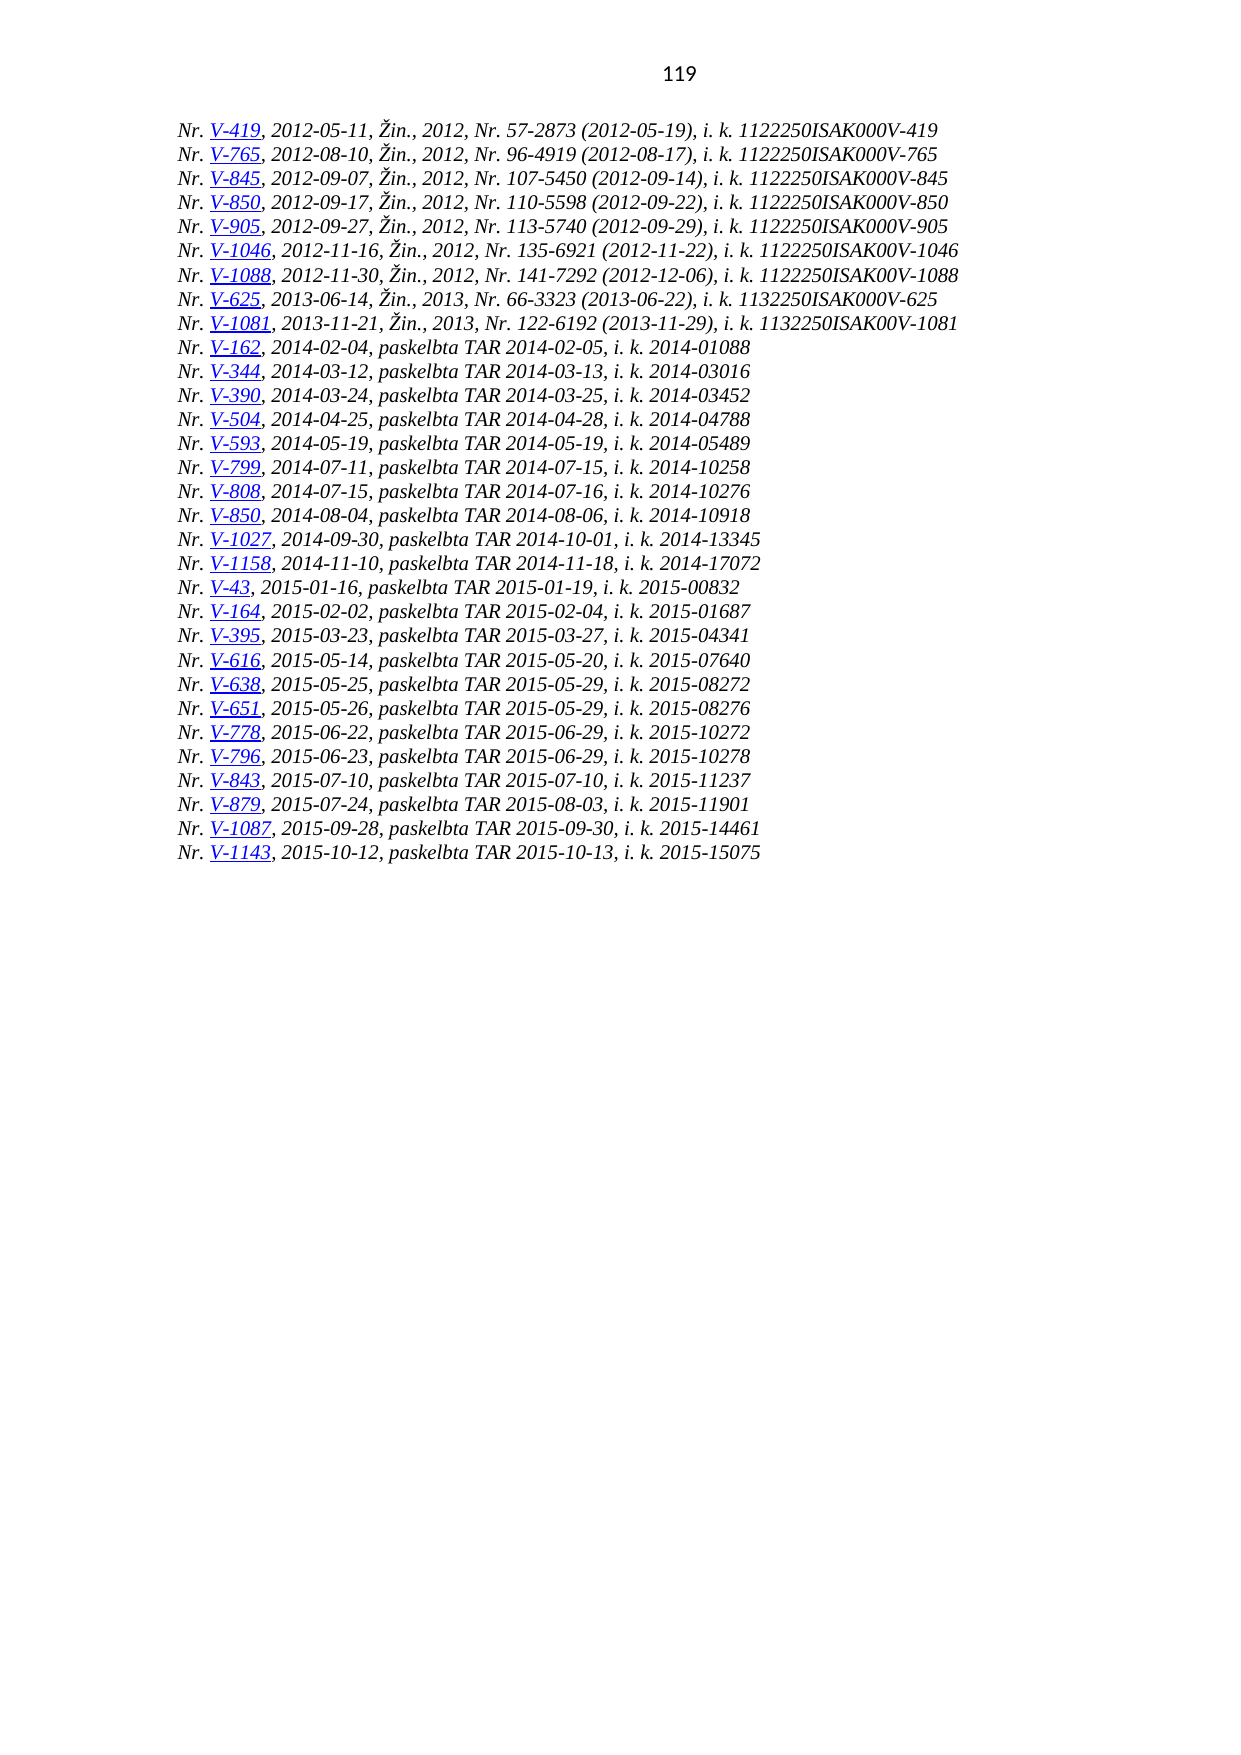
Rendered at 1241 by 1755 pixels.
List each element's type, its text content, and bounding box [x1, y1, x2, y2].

text Nr. V-778, 2015-06-22, paskelbta TAR 2015-06-29, i. k. 2015-10272 [177, 720, 1181, 744]
text Nr. V-390, 2014-03-24, paskelbta TAR 2014-03-25, i. k. 2014-03452 [177, 383, 1181, 407]
text Nr. V-43, 2015-01-16, paskelbta TAR 2015-01-19, i. k. 2015-00832 [177, 575, 1181, 599]
text Nr. V-162, 2014-02-04, paskelbta TAR 2014-02-05, i. k. 2014-01088 [177, 335, 1181, 359]
text Nr. V-344, 2014-03-12, paskelbta TAR 2014-03-13, i. k. 2014-03016 [177, 359, 1181, 383]
text Nr. V-395, 2015-03-23, paskelbta TAR 2015-03-27, i. k. 2015-04341 [177, 623, 1181, 647]
text Nr. V-796, 2015-06-23, paskelbta TAR 2015-06-29, i. k. 2015-10278 [177, 744, 1181, 768]
text Nr. V-845, 2012-09-07, Žin., 2012, Nr. 107-5450 (2012-09-14), i. k. 1122250ISAK000V-845 [177, 166, 1181, 190]
text Nr. V-419, 2012-05-11, Žin., 2012, Nr. 57-2873 (2012-05-19), i. k. 1122250ISAK000V-419 [177, 118, 1181, 142]
text Nr. V-1158, 2014-11-10, paskelbta TAR 2014-11-18, i. k. 2014-17072 [177, 551, 1181, 575]
text Nr. V-799, 2014-07-11, paskelbta TAR 2014-07-15, i. k. 2014-10258 [177, 455, 1181, 479]
text Nr. V-1046, 2012-11-16, Žin., 2012, Nr. 135-6921 (2012-11-22), i. k. 1122250ISAK00V-1046 [177, 238, 1181, 262]
text Nr. V-765, 2012-08-10, Žin., 2012, Nr. 96-4919 (2012-08-17), i. k. 1122250ISAK000V-765 [177, 142, 1181, 166]
text Nr. V-593, 2014-05-19, paskelbta TAR 2014-05-19, i. k. 2014-05489 [177, 431, 1181, 455]
text Nr. V-651, 2015-05-26, paskelbta TAR 2015-05-29, i. k. 2015-08276 [177, 696, 1181, 720]
text Nr. V-843, 2015-07-10, paskelbta TAR 2015-07-10, i. k. 2015-11237 [177, 768, 1181, 792]
text Nr. V-1143, 2015-10-12, paskelbta TAR 2015-10-13, i. k. 2015-15075 [177, 840, 1181, 864]
text Nr. V-625, 2013-06-14, Žin., 2013, Nr. 66-3323 (2013-06-22), i. k. 1132250ISAK000V-625 [177, 287, 1181, 311]
text Nr. V-850, 2012-09-17, Žin., 2012, Nr. 110-5598 (2012-09-22), i. k. 1122250ISAK000V-850 [177, 190, 1181, 214]
text Nr. V-879, 2015-07-24, paskelbta TAR 2015-08-03, i. k. 2015-11901 [177, 792, 1181, 816]
text Nr. V-638, 2015-05-25, paskelbta TAR 2015-05-29, i. k. 2015-08272 [177, 672, 1181, 696]
text Nr. V-164, 2015-02-02, paskelbta TAR 2015-02-04, i. k. 2015-01687 [177, 599, 1181, 623]
text Nr. V-850, 2014-08-04, paskelbta TAR 2014-08-06, i. k. 2014-10918 [177, 503, 1181, 527]
text Nr. V-504, 2014-04-25, paskelbta TAR 2014-04-28, i. k. 2014-04788 [177, 407, 1181, 431]
text Nr. V-616, 2015-05-14, paskelbta TAR 2015-05-20, i. k. 2015-07640 [177, 647, 1181, 672]
text Nr. V-1027, 2014-09-30, paskelbta TAR 2014-10-01, i. k. 2014-13345 [177, 527, 1181, 551]
text Nr. V-1087, 2015-09-28, paskelbta TAR 2015-09-30, i. k. 2015-14461 [177, 816, 1181, 840]
text Nr. V-808, 2014-07-15, paskelbta TAR 2014-07-16, i. k. 2014-10276 [177, 479, 1181, 503]
text Nr. V-1088, 2012-11-30, Žin., 2012, Nr. 141-7292 (2012-12-06), i. k. 1122250ISAK00V-1088 [177, 262, 1181, 287]
text Nr. V-1081, 2013-11-21, Žin., 2013, Nr. 122-6192 (2013-11-29), i. k. 1132250ISAK00V-1081 [177, 311, 1181, 335]
text Nr. V-905, 2012-09-27, Žin., 2012, Nr. 113-5740 (2012-09-29), i. k. 1122250ISAK000V-905 [177, 214, 1181, 238]
